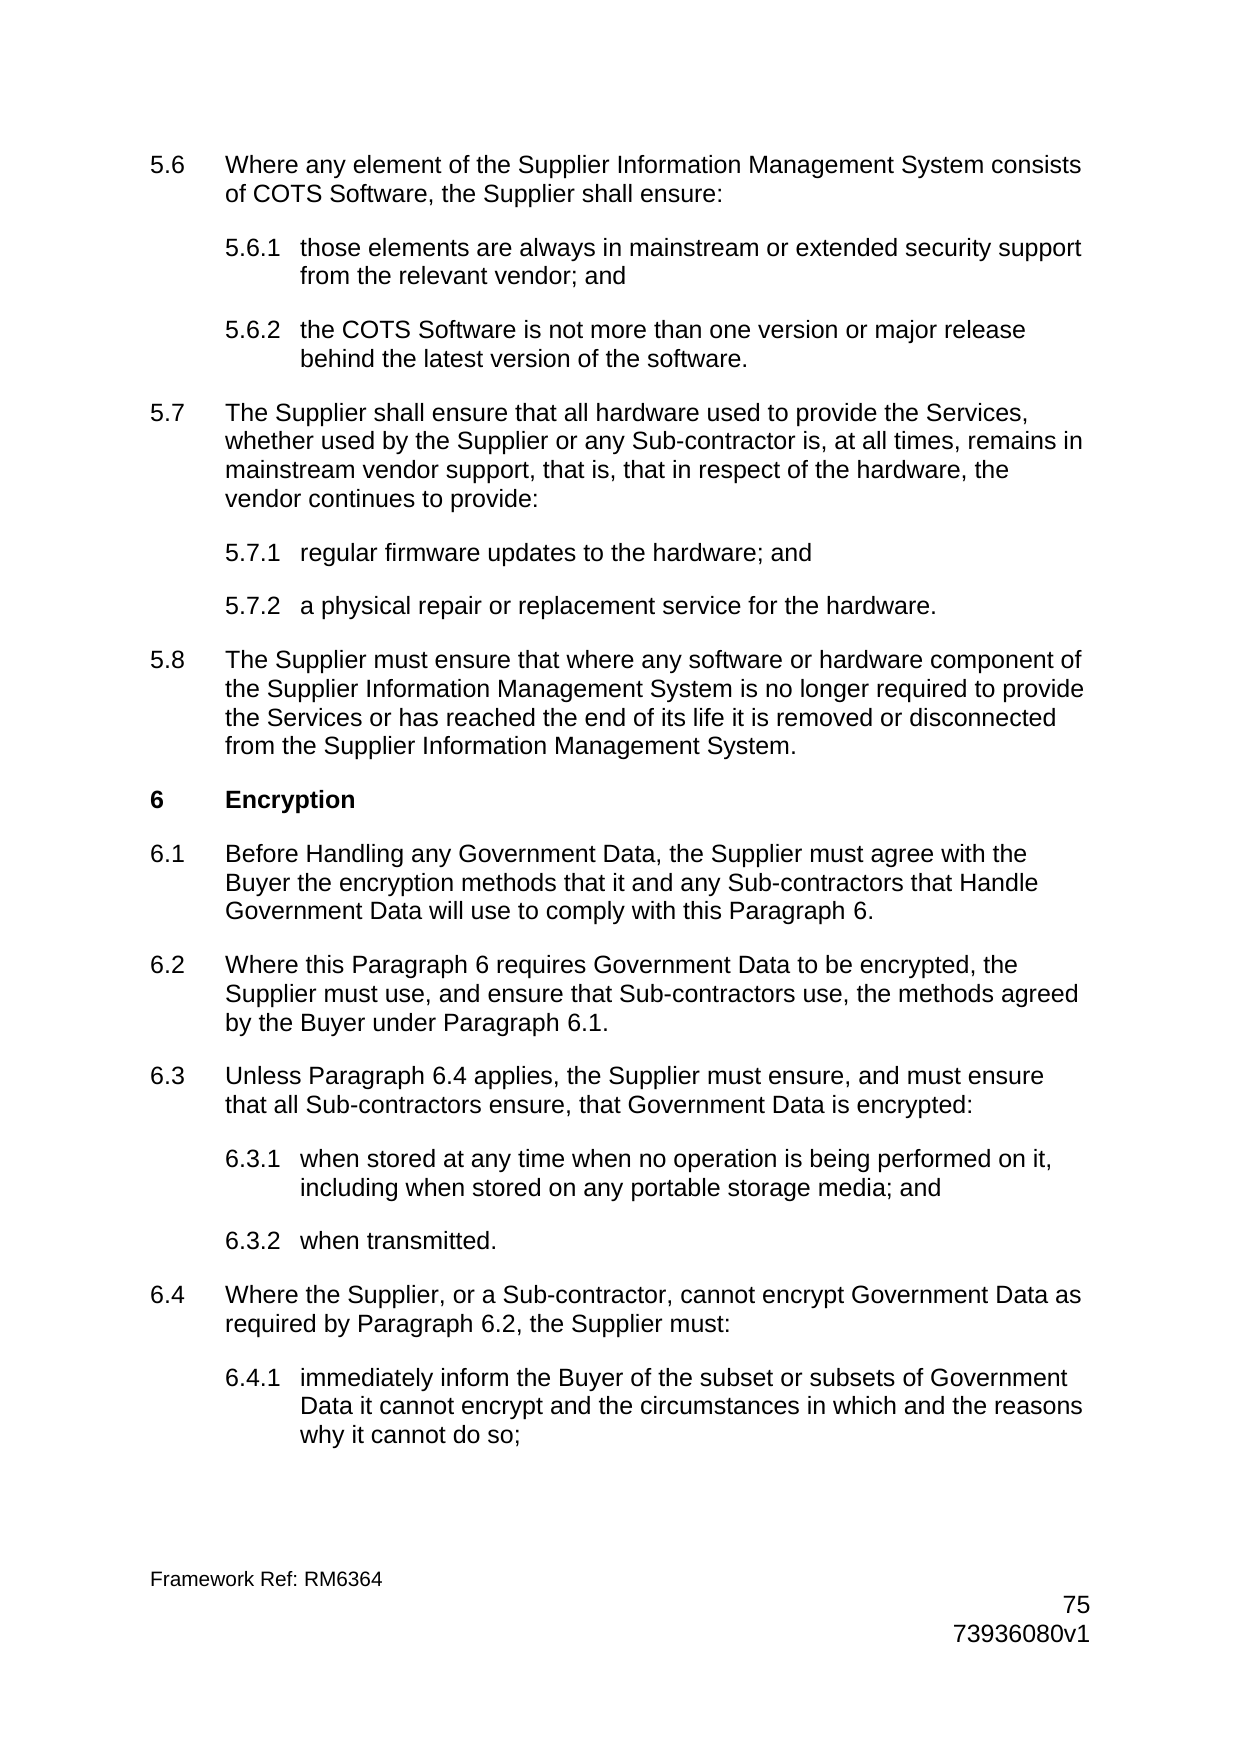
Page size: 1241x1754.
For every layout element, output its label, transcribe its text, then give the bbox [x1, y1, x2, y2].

list The Supplier shall ensure that all hardware used to provide the Services, whether used by the Supplier or any Sub-contractor is, at all times, remains in mainstream vendor support, that is, that in respect of the hardware, the vendor continues to provide: [150, 397, 1090, 512]
list Before Handling any Government Data, the Supplier must agree with the Buyer the encryption methods that it and any Sub-contractors that Handle Government Data will use to comply with this Paragraph 6. [150, 839, 1090, 925]
list Where any element of the Supplier Information Management System consists of COTS Software, the Supplier shall ensure: [150, 150, 1090, 207]
list a physical repair or replacement service for the hardware. [225, 591, 1090, 620]
list immediately inform the Buyer of the subset or subsets of Government Data it cannot encrypt and the circumstances in which and the reasons why it cannot do so; [225, 1362, 1090, 1449]
list when stored at any time when no operation is being performed on it, including when stored on any portable storage media; and [225, 1144, 1090, 1201]
list when transmitted. [225, 1226, 1090, 1255]
list those elements are always in mainstream or extended security support from the relevant vendor; and [225, 232, 1090, 290]
list Where this Paragraph 6 requires Government Data to be encrypted, the Supplier must use, and ensure that Sub-contractors use, the methods agreed by the Buyer under Paragraph 6.1. [150, 950, 1090, 1036]
list Unless Paragraph 6.4 applies, the Supplier must ensure, and must ensure that all Sub-contractors ensure, that Government Data is encrypted: [150, 1061, 1090, 1119]
list Where the Supplier, or a Sub-contractor, cannot encrypt Government Data as required by Paragraph 6.2, the Supplier must: [150, 1280, 1090, 1337]
list Encryption [150, 785, 1090, 814]
list regular firmware updates to the hardware; and [225, 537, 1090, 566]
list The Supplier must ensure that where any software or hardware component of the Supplier Information Management System is no longer required to provide the Services or has reached the end of its life it is removed or disconnected from the Supplier Information Management System. [150, 645, 1090, 760]
list the COTS Software is not more than one version or major release behind the latest version of the software. [225, 315, 1090, 372]
